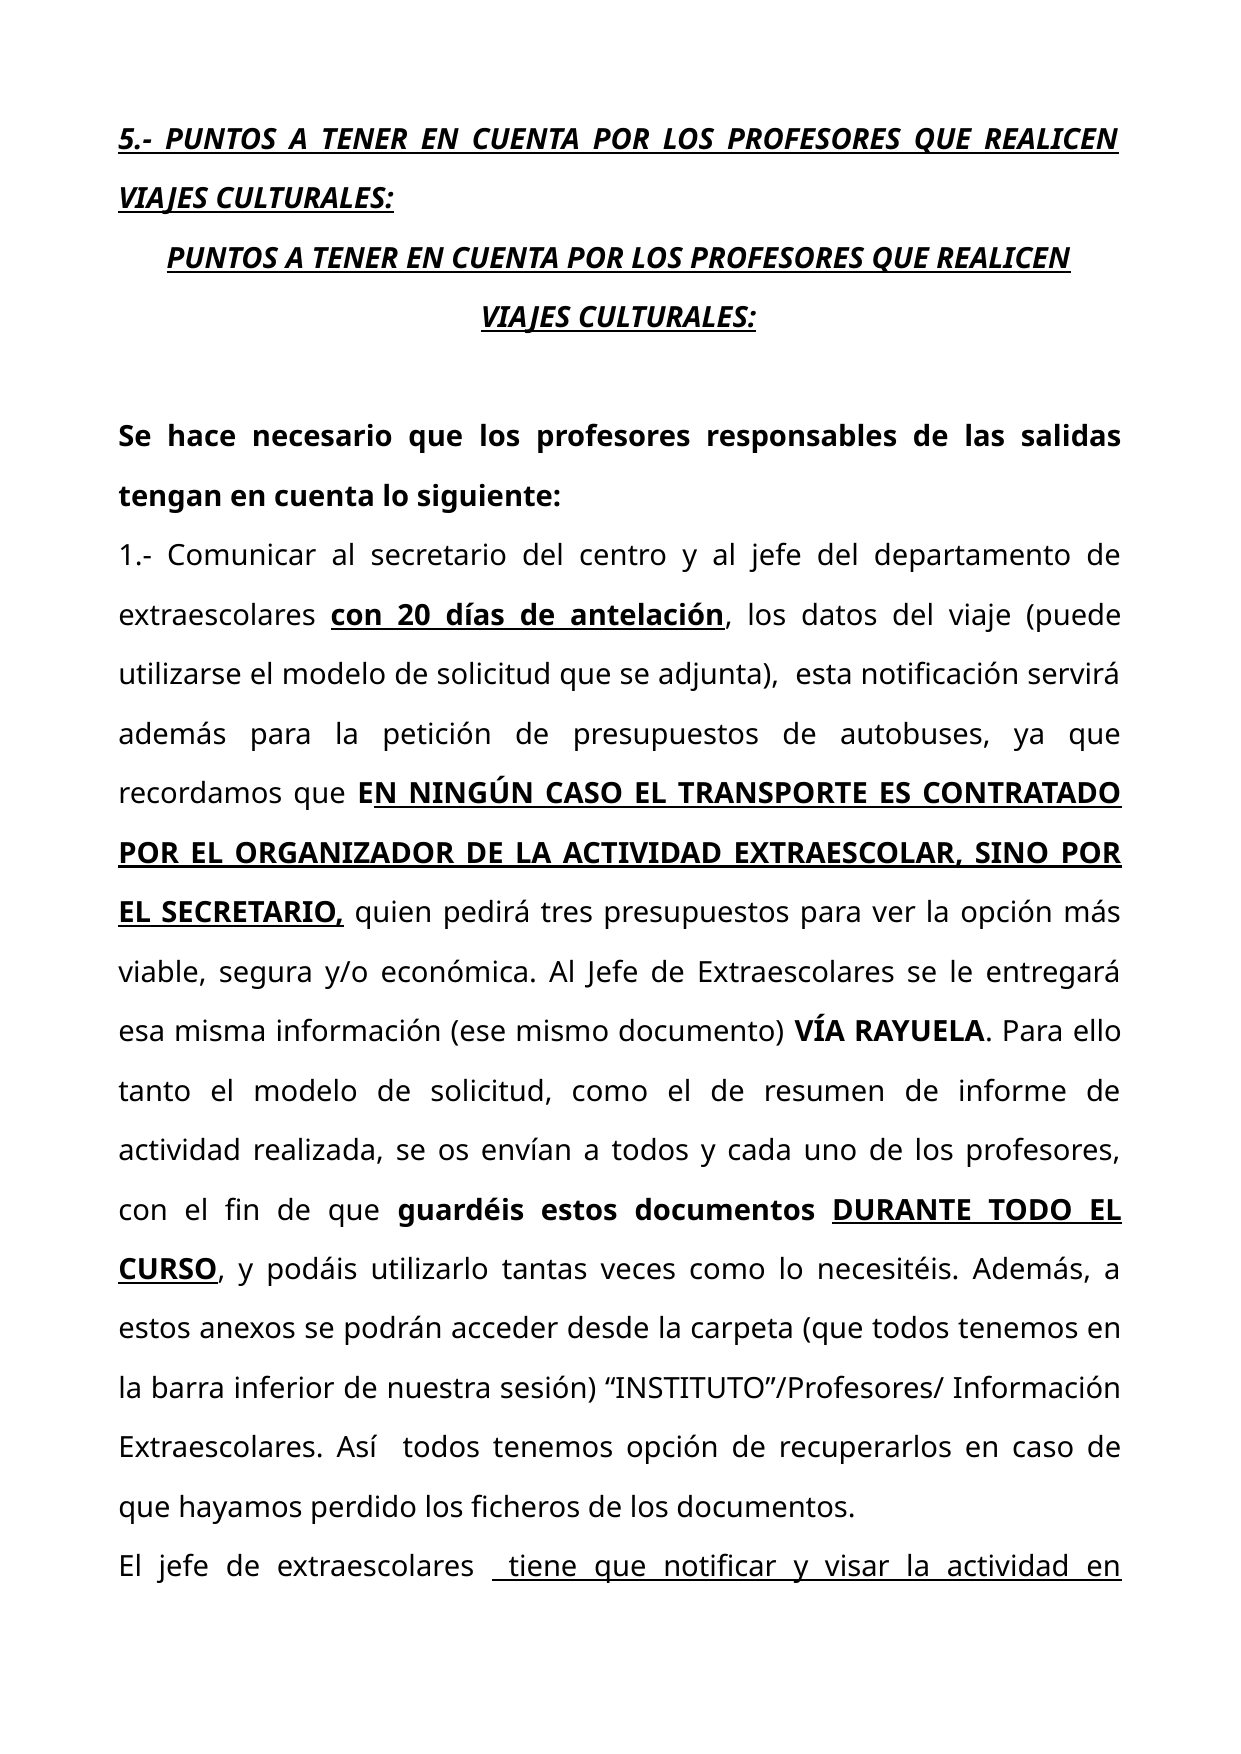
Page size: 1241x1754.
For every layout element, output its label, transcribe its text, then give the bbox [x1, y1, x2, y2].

text El jefe de extraescolares tiene que notificar y visar la actividad en [118, 1546, 1122, 1585]
text EL SECRETARIO, quien pedirá tres presupuestos para ver la opción más viable, segura y/o económica. Al Jefe de Extraescolares se le entregará esa misma información (ese mismo documento) VÍA RAYUELA. Para ello tanto el modelo de solicitud, como el de resumen de informe de actividad realizada, se os envían a todos y cada uno de los profesores, con el fin de que guardéis estos documentos DURANTE TODO EL CURSO, y podáis utilizarlo tantas veces como lo necesitéis. Además, a estos anexos se podrán acceder desde la carpeta (que todos tenemos en la barra inferior de nuestra sesión) “INSTITUTO”/Profesores/ Información Extraescolares. Así todos tenemos opción de recuperarlos en caso de que hayamos perdido los ficheros de los documentos. [118, 868, 1122, 1526]
text Se hace necesario que los profesores responsables de las salidas tengan en cuenta lo siguiente: [118, 416, 1122, 515]
text 1.- Comunicar al secretario del centro y al jefe del departamento de extraescolares con 20 días de antelación, los datos del viaje (puede utilizarse el modelo de solicitud que se adjunta), esta notificación servirá además para la petición de presupuestos de autobuses, ya que recordamos que EN NINGÚN CASO EL TRANSPORTE ES CONTRATADO POR EL ORGANIZADOR DE LA ACTIVIDAD EXTRAESCOLAR, SINO POR [118, 534, 1122, 865]
text 5.- PUNTOS A TENER EN CUENTA POR LOS PROFESORES QUE REALICEN VIAJES CULTURALES: [118, 118, 1122, 217]
text PUNTOS A TENER EN CUENTA POR LOS PROFESORES QUE REALICEN VIAJES CULTURALES: [118, 237, 1122, 336]
